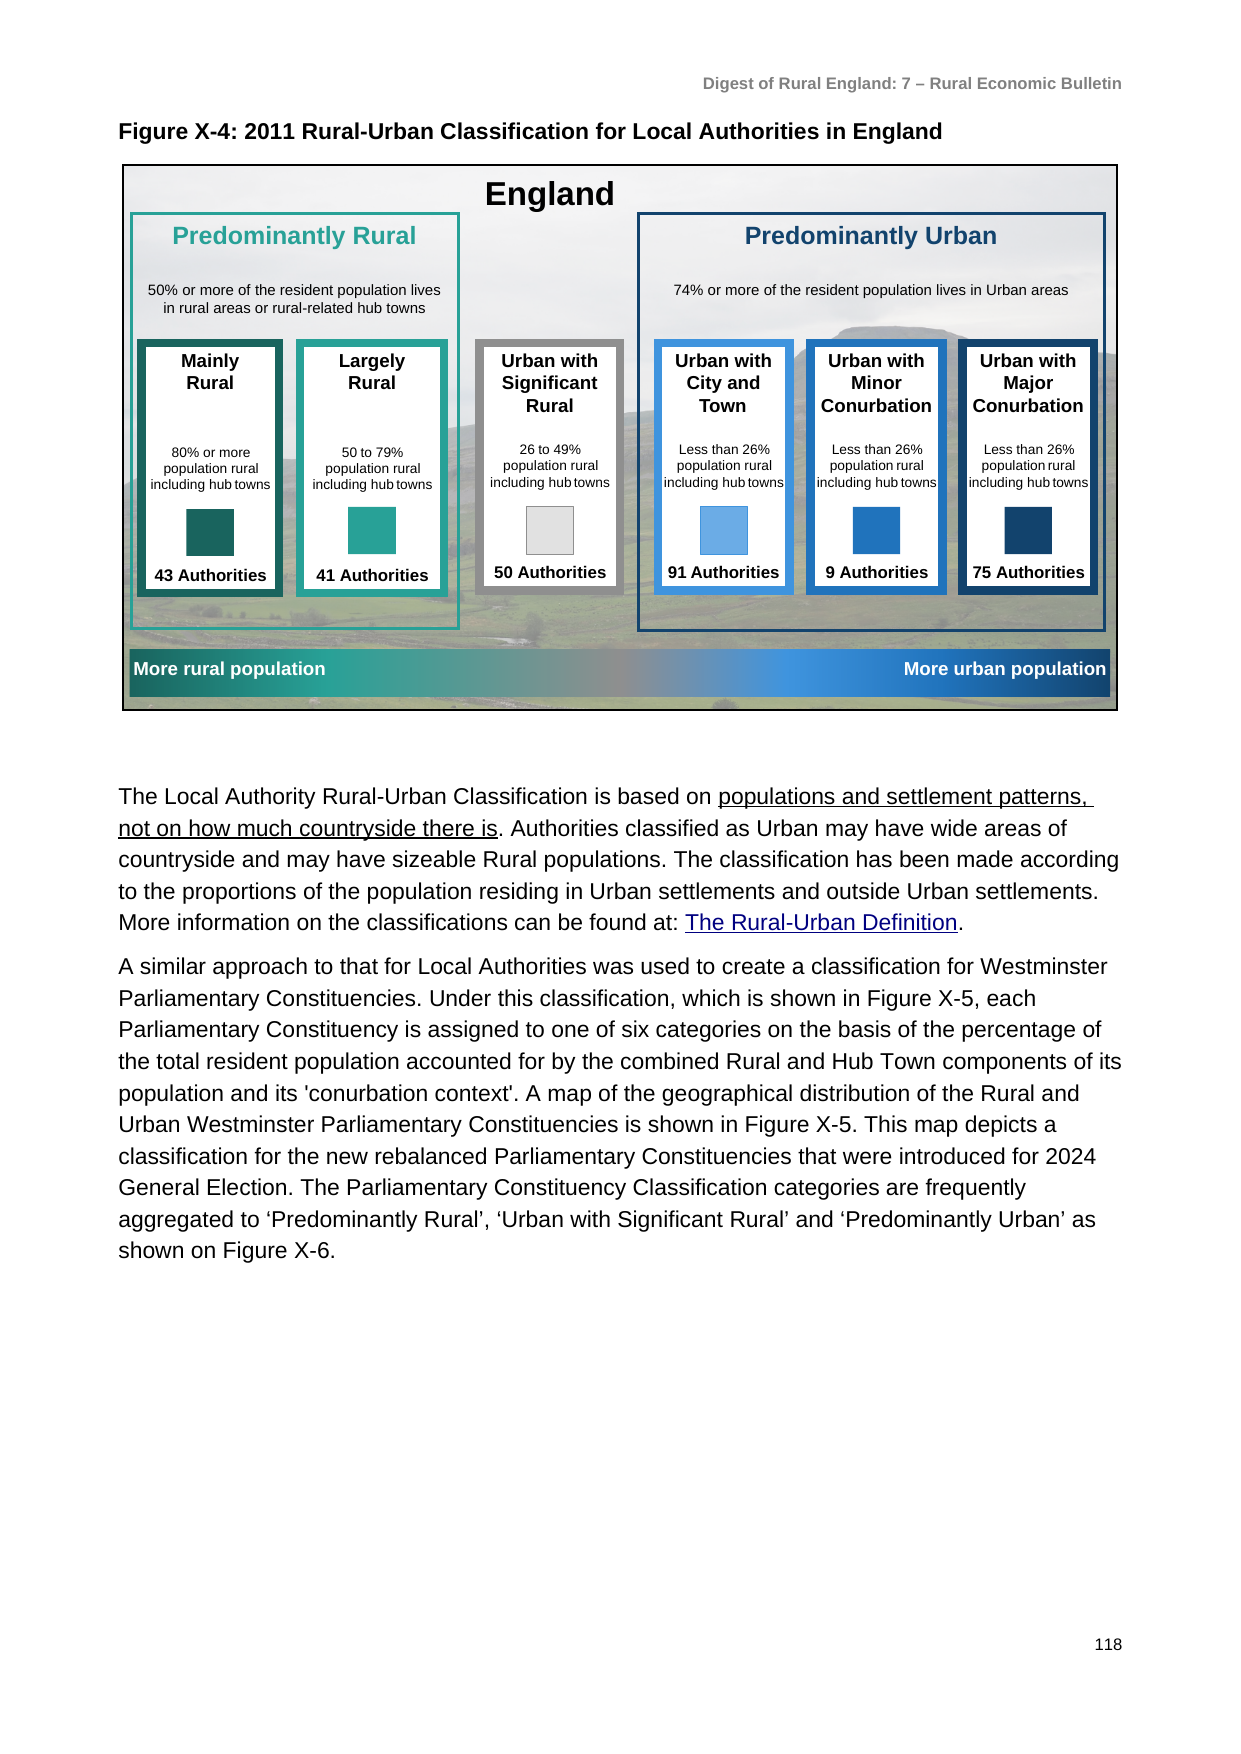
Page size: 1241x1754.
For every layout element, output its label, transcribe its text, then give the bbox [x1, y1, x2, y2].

text The Local Authority Rural-Urban Classification is based on populations and settlement patterns, not on how much countryside there is. Authorities classified as Urban may have wide areas of countryside and may have sizeable Rural populations. The classification has been made according to the proportions of the population residing in Urban settlements and outside Urban settlements. More information on the classifications can be found at: The Rural-Urban Definition. [118, 783, 1122, 936]
text A similar approach to that for Local Authorities was used to create a classification for Westminster Parliamentary Constituencies. Under this classification, which is shown in Figure X-5, each Parliamentary Constituency is assigned to one of six categories on the basis of the percentage of the total resident population accounted for by the combined Rural and Hub Town components of its population and its 'conurbation context'. A map of the geographical distribution of the Rural and Urban Westminster Parliamentary Constituencies is shown in Figure X-5. This map depicts a classification for the new rebalanced Parliamentary Constituencies that were introduced for 2024 General Election. The Parliamentary Constituency Classification categories are frequently aggregated to ‘Predominantly Rural’, ‘Urban with Significant Rural’ and ‘Predominantly Urban’ as shown on Figure X-6. [118, 953, 1122, 1264]
text Figure X-4: 2011 Rural-Urban Classification for Local Authorities in England [118, 118, 1122, 144]
